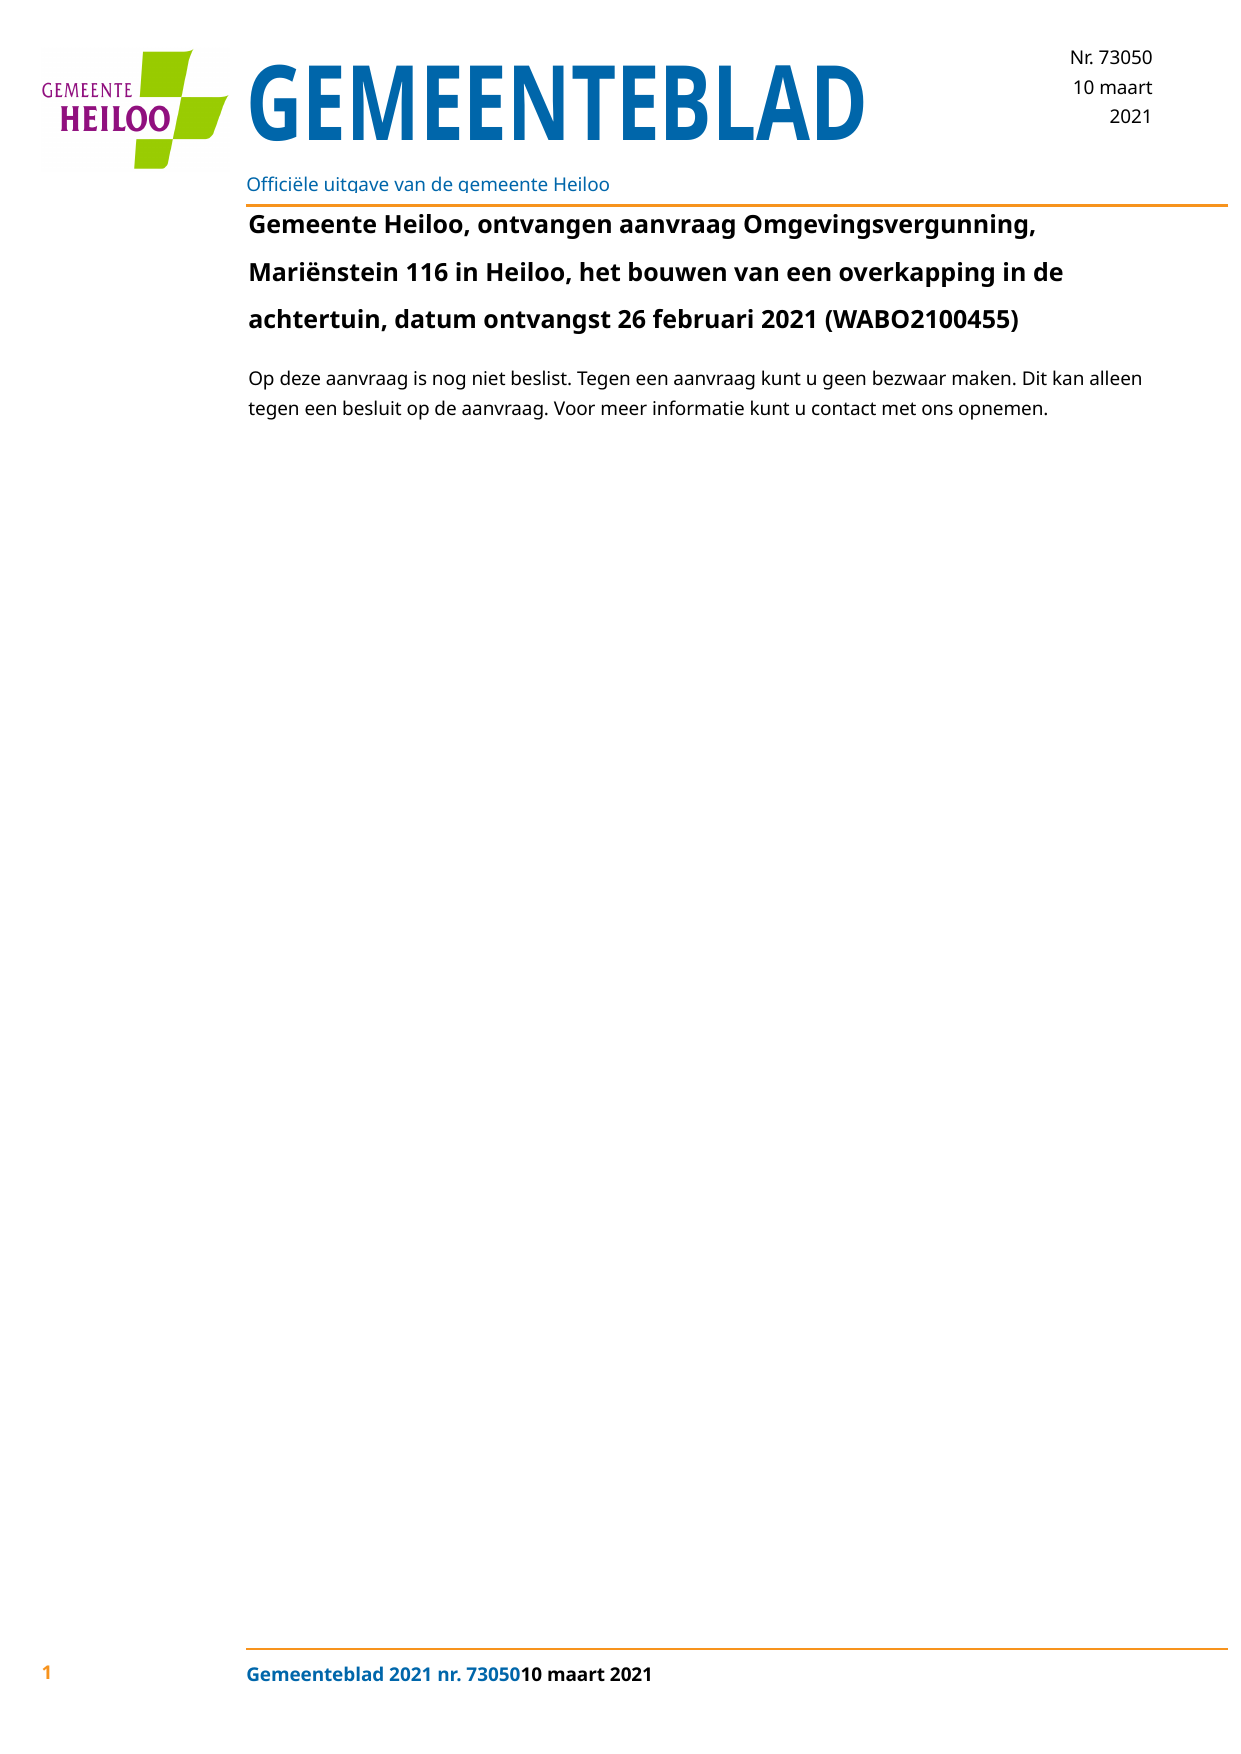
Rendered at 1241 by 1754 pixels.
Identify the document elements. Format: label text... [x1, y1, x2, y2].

text Gemeente Heiloo, ontvangen aanvraag Omgevingsvergunning, Mariënstein 116 in Heiloo, het bouwen van een overkapping in de achtertuin, datum ontvangst 26 februari 2021 (WABO2100455) [248, 207, 1152, 336]
picture [41, 47, 231, 172]
text Op deze aanvraag is nog niet beslist. Tegen een aanvraag kunt u geen bezwaar maken. Dit kan alleen tegen een besluit op de aanvraag. Voor meer informatie kunt u contact met ons opnemen. [248, 366, 1152, 421]
